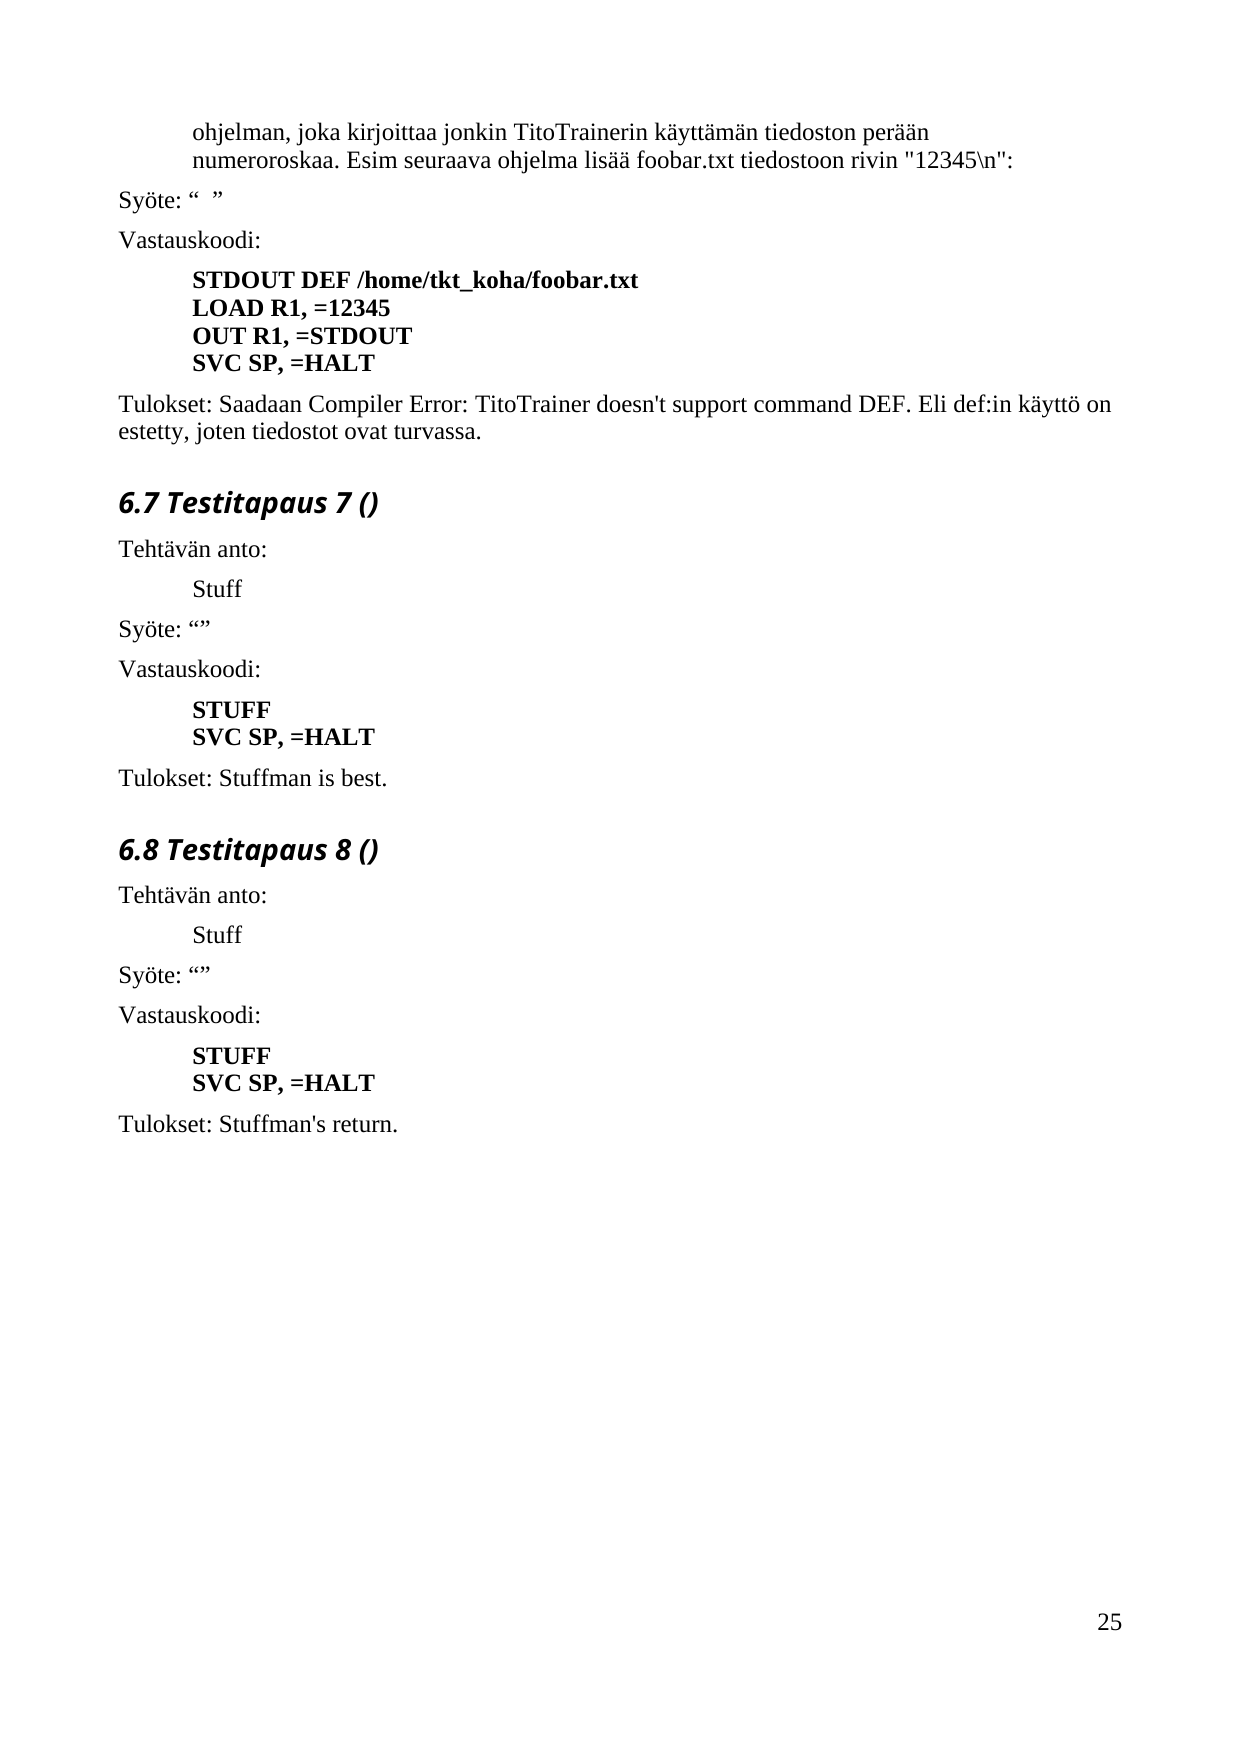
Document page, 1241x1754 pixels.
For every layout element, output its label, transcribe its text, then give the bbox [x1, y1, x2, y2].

subtitle 6.8 Testitapaus 8 () [118, 829, 1122, 868]
text Syöte: “ ” [118, 186, 1122, 214]
text Syöte: “” [118, 961, 1122, 989]
text Tehtävän anto: [118, 535, 1122, 563]
text Vastauskoodi: [118, 1002, 1122, 1029]
text STDOUT DEF /home/tkt_koha/foobar.txt LOAD R1, =12345 OUT R1, =STDOUT SVC SP, =HALT [118, 266, 1122, 377]
text Tulokset: Stuffman is best. [118, 764, 1122, 791]
text Syöte: “” [118, 615, 1122, 643]
subtitle 6.7 Testitapaus 7 () [118, 483, 1122, 522]
text Tulokset: Saadaan Compiler Error: TitoTrainer doesn't support command DEF. Eli def:in käyttö on estetty, joten tiedostot ovat turvassa. [118, 390, 1122, 445]
text Tulokset: Stuffman's return. [118, 1110, 1122, 1137]
text Stuff [118, 575, 1122, 603]
text ohjelman, joka kirjoittaa jonkin TitoTrainerin käyttämän tiedoston perään numeroroskaa. Esim seuraava ohjelma lisää foobar.txt tiedostoon rivin "12345\n": [118, 118, 1122, 173]
text STUFF SVC SP, =HALT [118, 1042, 1122, 1097]
text Stuff [118, 921, 1122, 949]
text Vastauskoodi: [118, 656, 1122, 683]
text STUFF SVC SP, =HALT [118, 696, 1122, 751]
text Vastauskoodi: [118, 226, 1122, 254]
text Tehtävän anto: [118, 881, 1122, 909]
